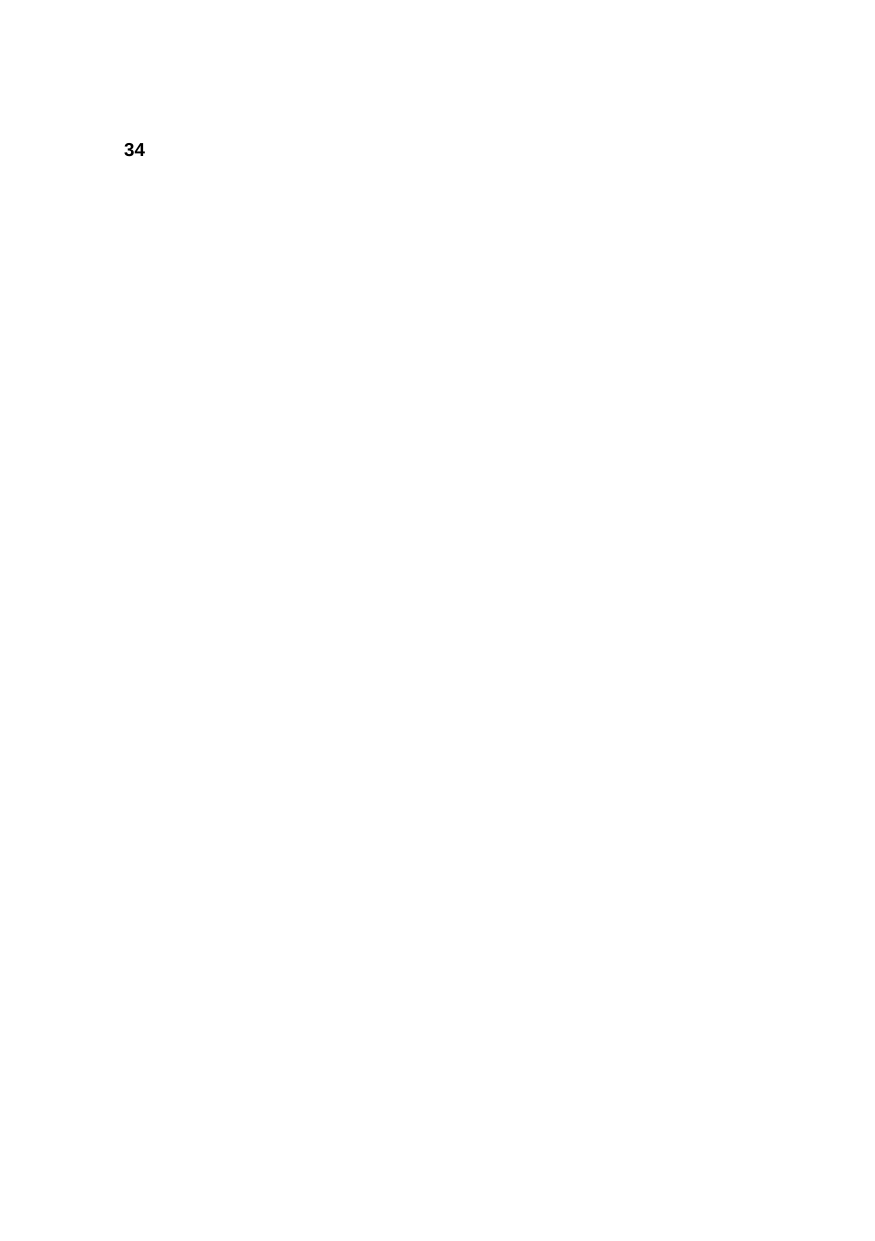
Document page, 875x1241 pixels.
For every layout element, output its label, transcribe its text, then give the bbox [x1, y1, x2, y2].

text 34 [124, 139, 791, 161]
